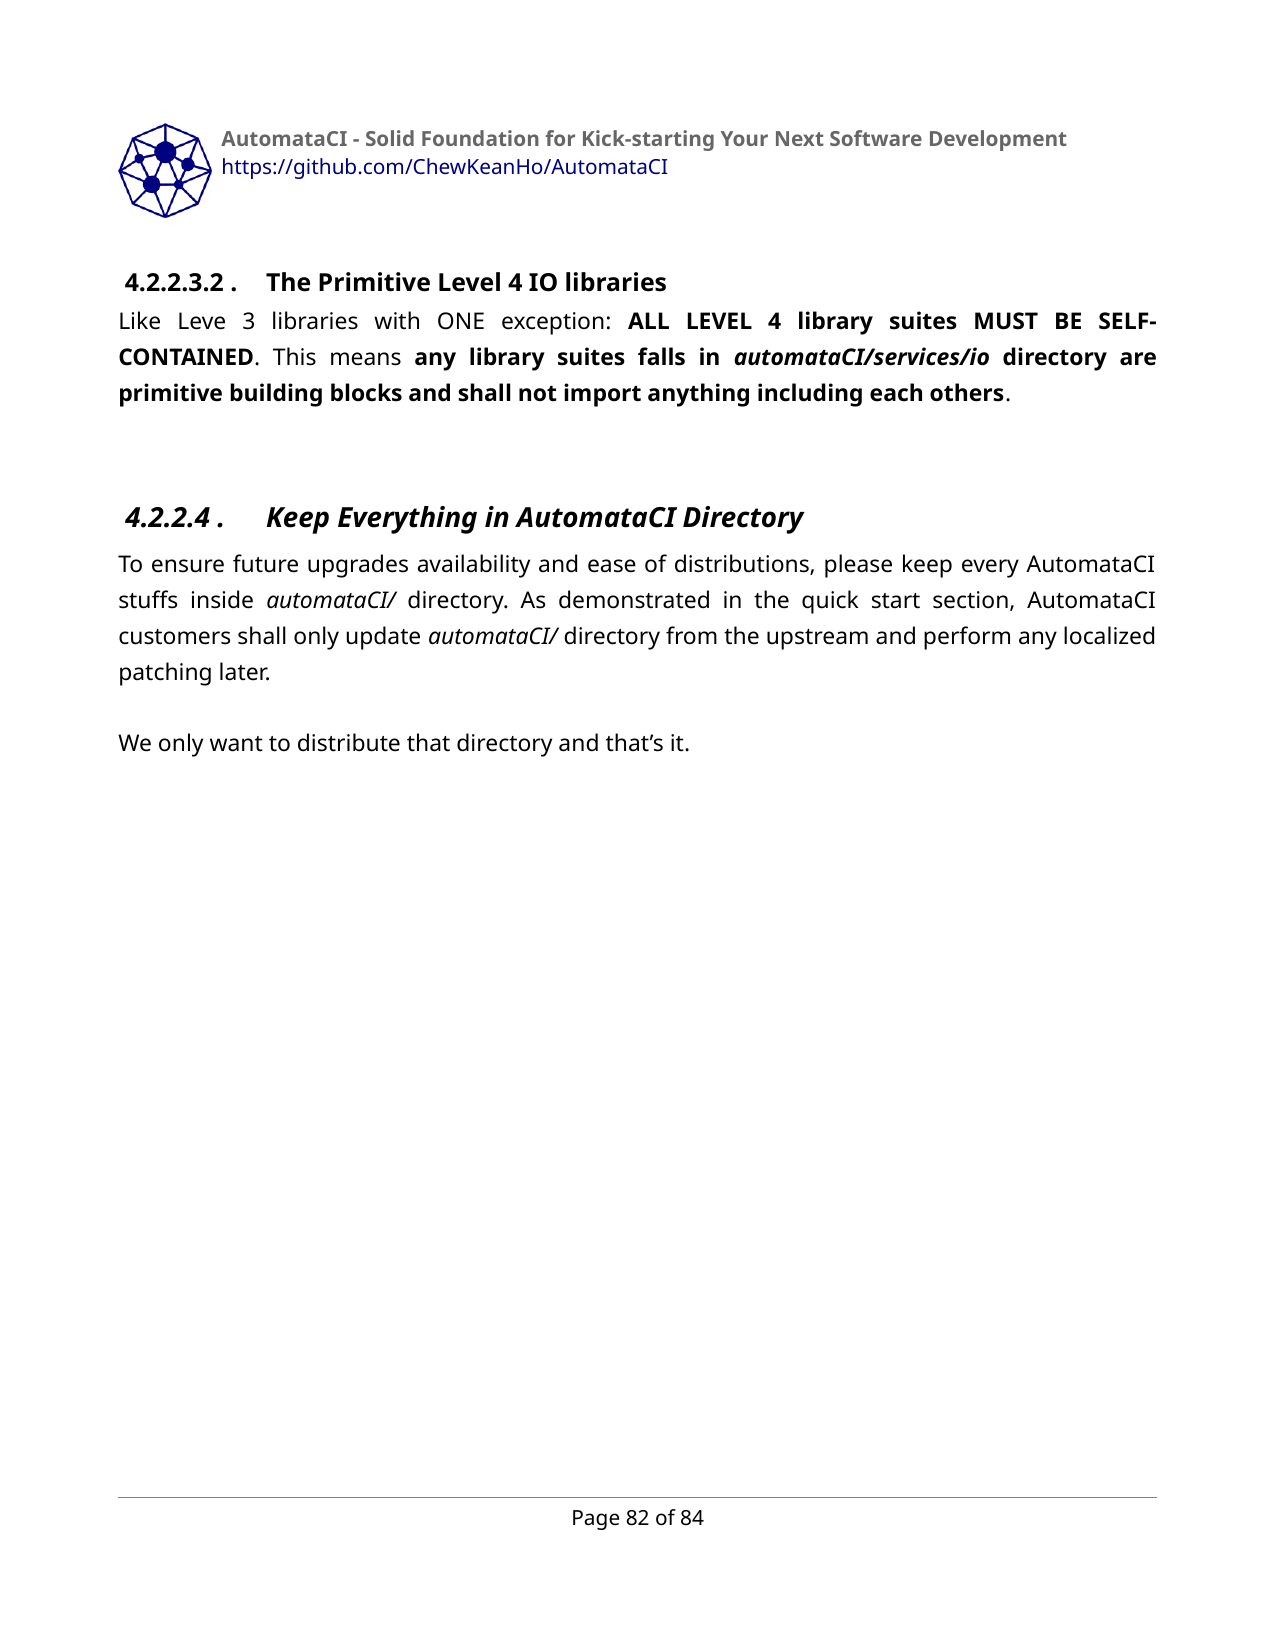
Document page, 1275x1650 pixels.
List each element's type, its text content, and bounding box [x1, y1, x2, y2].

text To ensure future upgrades availability and ease of distributions, please keep every AutomataCI stuffs inside automataCI/ directory. As demonstrated in the quick start section, AutomataCI customers shall only update automataCI/ directory from the upstream and perform any localized patching later. [118, 548, 1157, 687]
subtitle The Primitive Level 4 IO libraries [118, 265, 1157, 299]
text Like Leve 3 libraries with ONE exception: ALL LEVEL 4 library suites MUST BE SELF-CONTAINED. This means any library suites falls in automataCI/services/io directory are primitive building blocks and shall not import anything including each others. [118, 305, 1157, 408]
picture [118, 123, 212, 218]
text We only want to distribute that directory and that’s it. [118, 727, 1157, 759]
subtitle Keep Everything in AutomataCI Directory [118, 497, 1157, 535]
